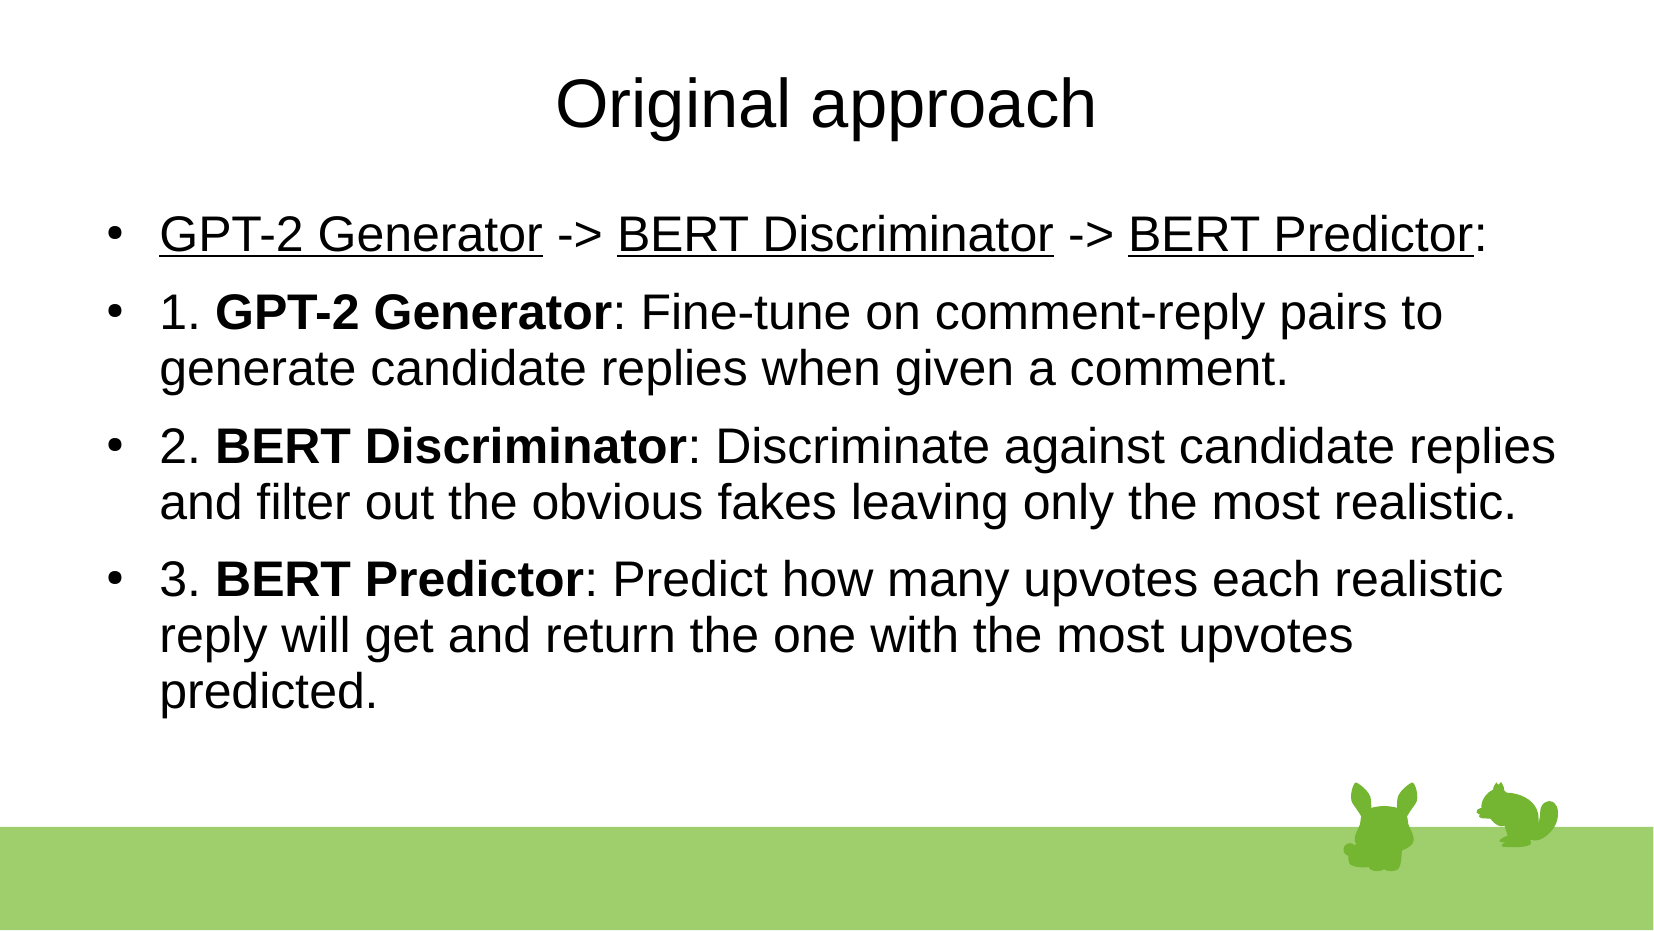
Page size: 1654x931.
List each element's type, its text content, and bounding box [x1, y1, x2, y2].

list GPT-2 Generator -> BERT Discriminator -> BERT Predictor: 1. GPT-2 Generator: Fine-tune on comment-reply pairs to generate candidate replies when given a comment. 2. BERT Discriminator: Discriminate against candidate replies and filter out the obvious fakes leaving only the most realistic. 3. BERT Predictor: Predict how many upvotes each realistic reply will get and return the one with the most upvotes predicted. [88, 206, 1565, 739]
title Original approach [88, 29, 1565, 178]
